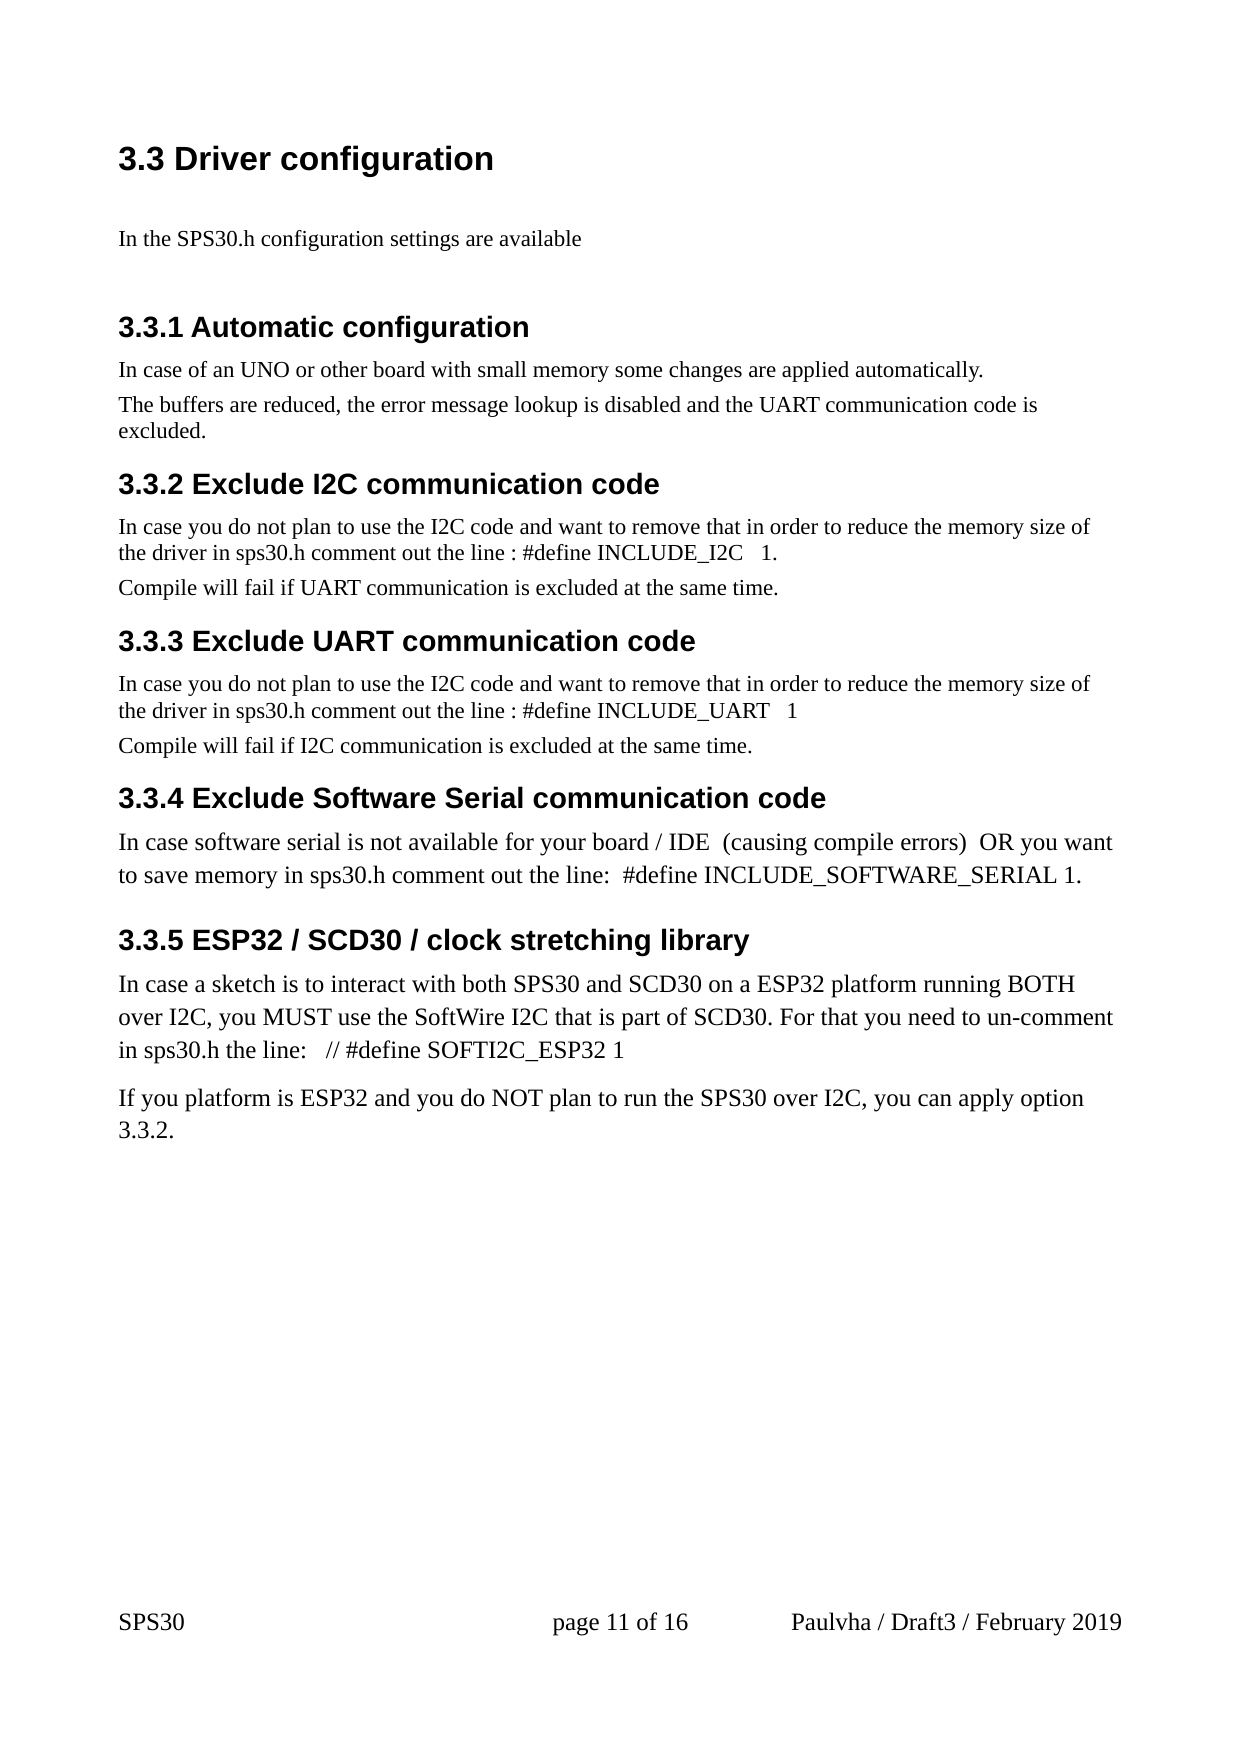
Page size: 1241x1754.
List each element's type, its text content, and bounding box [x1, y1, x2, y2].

text In the SPS30.h configuration settings are available [118, 225, 1122, 251]
subtitle 3.3.2 Exclude I2C communication code [118, 467, 1122, 501]
text The buffers are reduced, the error message lookup is disabled and the UART communication code is excluded. [118, 391, 1122, 444]
text Compile will fail if UART communication is excluded at the same time. [118, 574, 1122, 601]
subtitle 3.3 Driver configuration [118, 139, 1122, 178]
text In case you do not plan to use the I2C code and want to remove that in order to reduce the memory size of the driver in sps30.h comment out the line : #define INCLUDE_I2C 1. [118, 513, 1122, 566]
subtitle 3.3.1 Automatic configuration [118, 310, 1122, 343]
text In case you do not plan to use the I2C code and want to remove that in order to reduce the memory size of the driver in sps30.h comment out the line : #define INCLUDE_UART 1 [118, 670, 1122, 723]
text In case a sketch is to interact with both SPS30 and SCD30 on a ESP32 platform running BOTH over I2C, you MUST use the SoftWire I2C that is part of SCD30. For that you need to un-comment in sps30.h the line: // #define SOFTI2C_ESP32 1 [118, 969, 1122, 1064]
subtitle 3.3.4 Exclude Software Serial communication code [118, 781, 1122, 815]
text Compile will fail if I2C communication is excluded at the same time. [118, 732, 1122, 758]
text In case software serial is not available for your board / IDE (causing compile errors) OR you want to save memory in sps30.h comment out the line: #define INCLUDE_SOFTWARE_SERIAL 1. [118, 827, 1122, 889]
subtitle 3.3.5 ESP32 / SCD30 / clock stretching library [118, 923, 1122, 956]
text If you platform is ESP32 and you do NOT plan to run the SPS30 over I2C, you can apply option 3.3.2. [118, 1083, 1122, 1144]
text In case of an UNO or other board with small memory some changes are applied automatically. [118, 356, 1122, 382]
subtitle 3.3.3 Exclude UART communication code [118, 624, 1122, 658]
